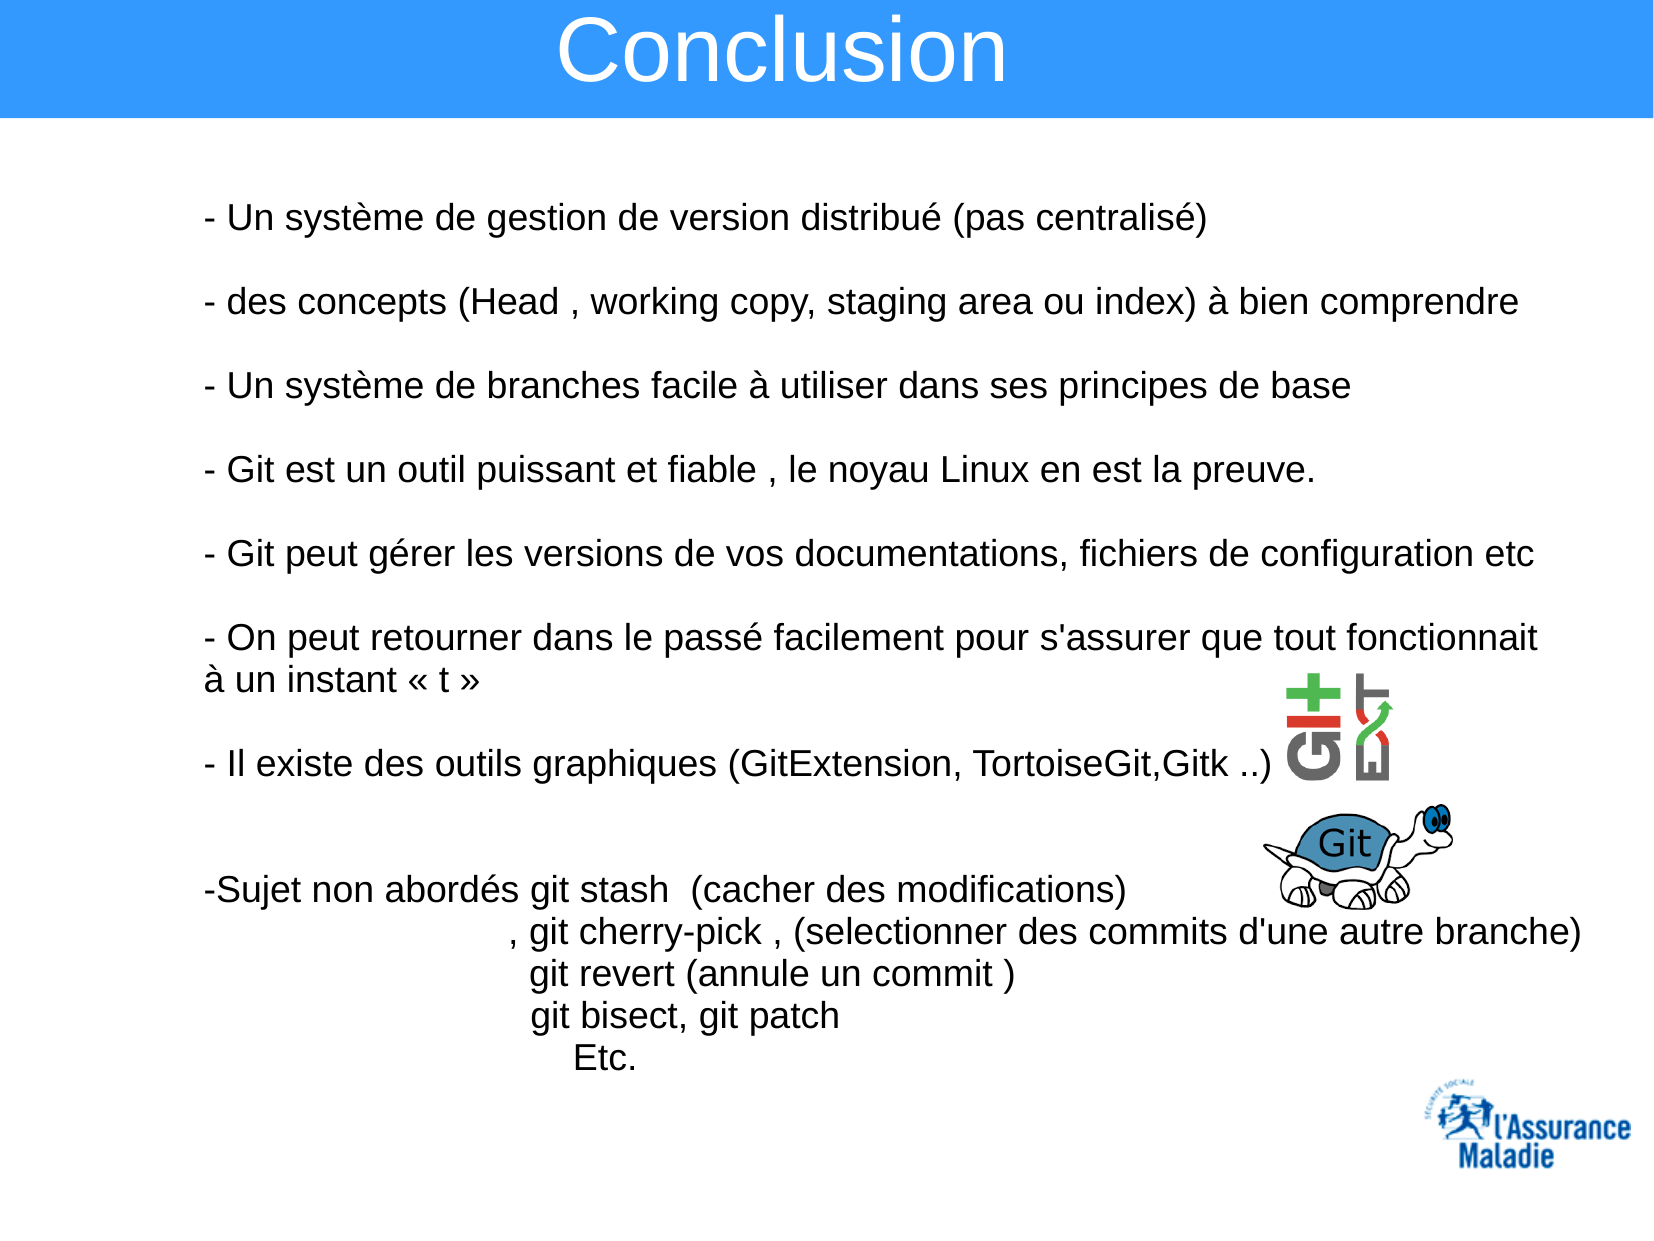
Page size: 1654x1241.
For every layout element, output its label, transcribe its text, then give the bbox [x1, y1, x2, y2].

picture [1286, 673, 1394, 781]
text_box - Un système de gestion de version distribué (pas centralisé) - des concepts (Head , working copy, staging area ou index) à bien comprendre - Un système de branches facile à utiliser dans ses principes de base - Git est un outil puissant et fiable , le noyau Linux en est la preuve. - Git peut gérer les versions de vos documentations, fichiers de configuration etc - On peut retourner dans le passé facilement pour s'assurer que tout fonctionnait à un instant « t » - Il existe des outils graphiques (GitExtension, TortoiseGit,Gitk ..) -Sujet non abordés git stash (cacher des modifications) , git cherry-pick , (selectionner des commits d'une autre branche) git revert (annule un commit ) git bisect, git patch Etc. [188, 188, 1598, 1128]
picture [1403, 1075, 1631, 1170]
title Conclusion [0, 0, 1654, 119]
picture [1263, 804, 1453, 910]
